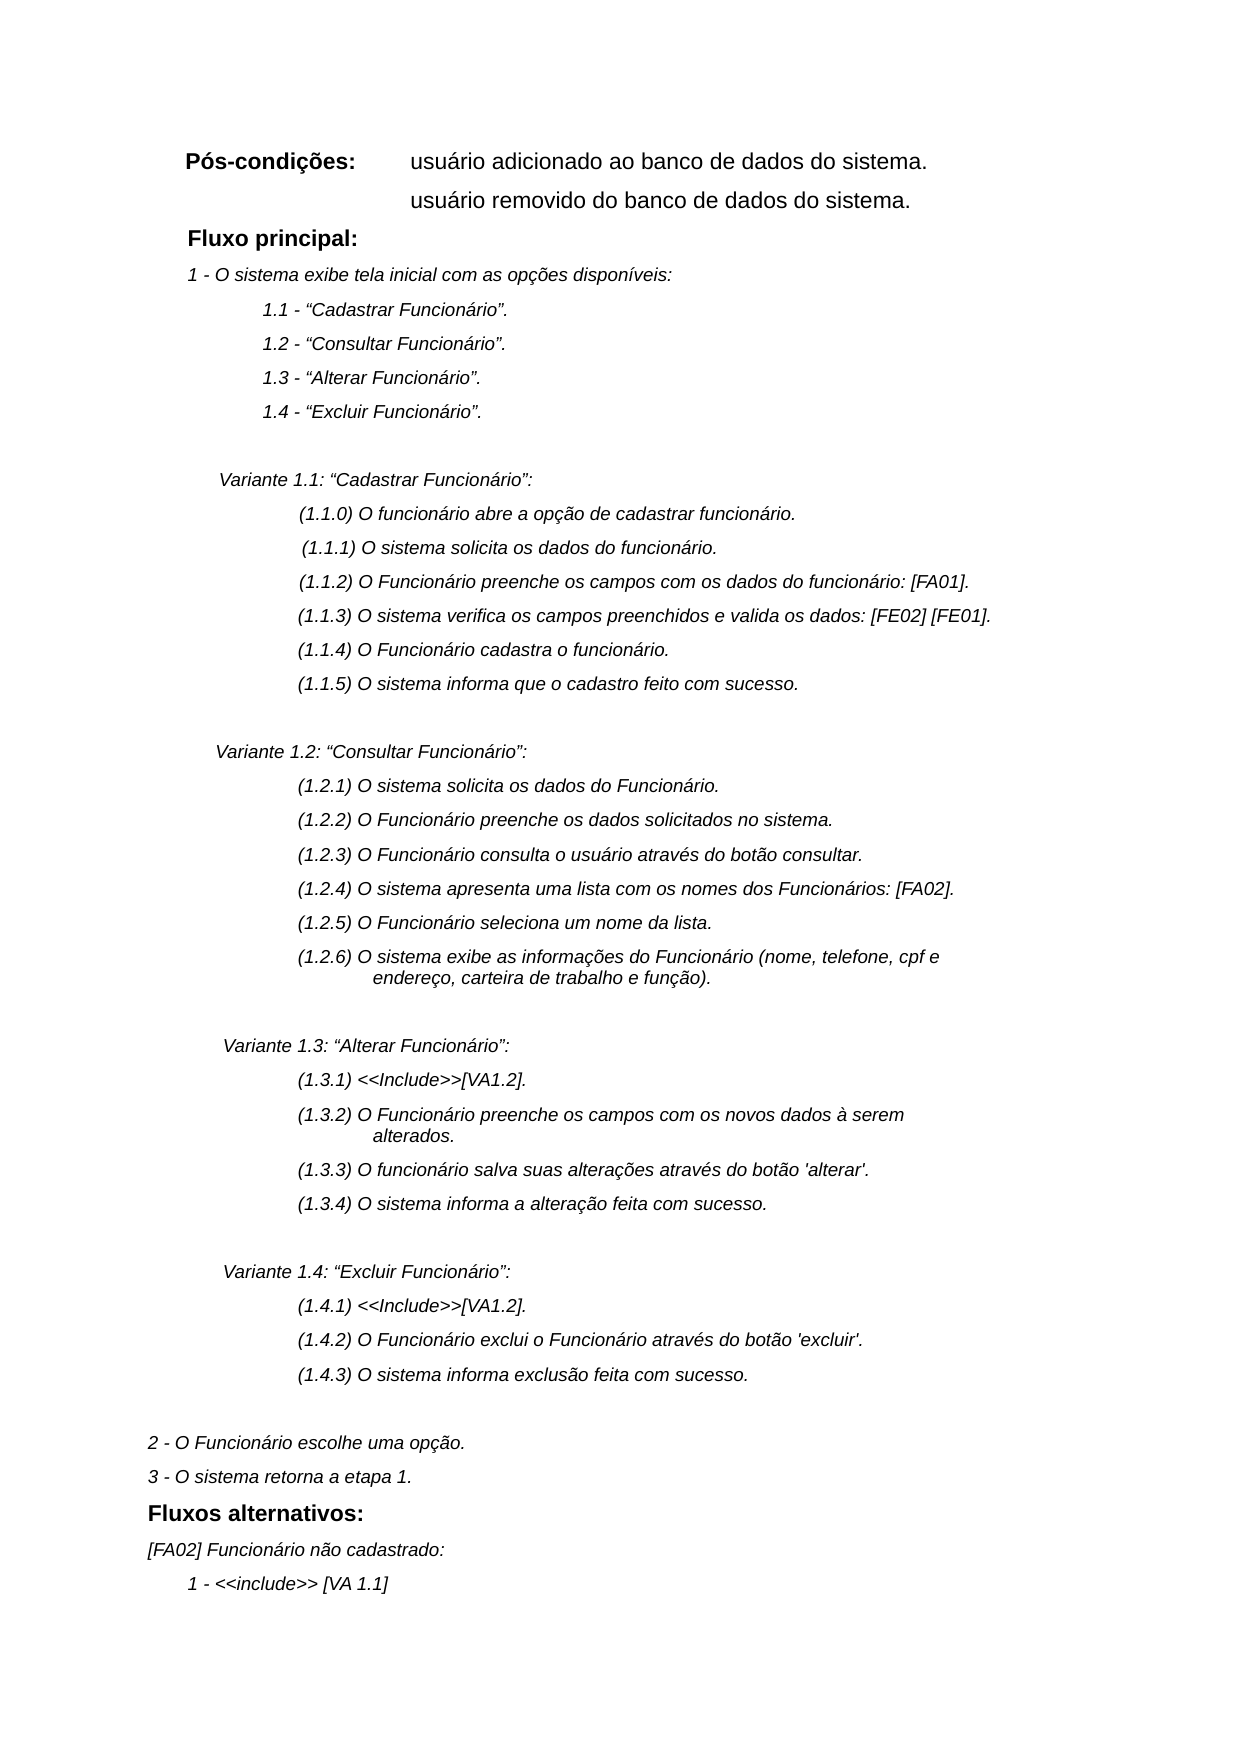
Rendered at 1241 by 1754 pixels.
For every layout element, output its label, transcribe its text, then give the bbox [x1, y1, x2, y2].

text (1.4.3) O sistema informa exclusão feita com sucesso. [148, 1363, 1092, 1385]
text 1.2 - “Consultar Funcionário”. [187, 332, 1092, 354]
text (1.1.4) O Funcionário cadastra o funcionário. [148, 639, 1092, 661]
text (1.3.1) <<Include>>[VA1.2]. [148, 1069, 1092, 1091]
text (1.2.2) O Funcionário preenche os dados solicitados no sistema. [148, 809, 1092, 831]
text (1.2.6) O sistema exibe as informações do Funcionário (nome, telefone, cpf e endereço, carteira de trabalho e função). [148, 946, 1092, 989]
text Fluxo principal: [187, 225, 1092, 252]
text (1.4.1) <<Include>>[VA1.2]. [148, 1295, 1092, 1317]
text [FA02] Funcionário não cadastrado: [148, 1538, 1092, 1560]
text 3 - O sistema retorna a etapa 1. [148, 1466, 1092, 1487]
text 1 - O sistema exibe tela inicial com as opções disponíveis: [187, 264, 1092, 286]
text (1.2.4) O sistema apresenta uma lista com os nomes dos Funcionários: [FA02]. [148, 877, 1092, 899]
text Variante 1.4: “Excluir Funcionário”: [148, 1261, 1092, 1283]
text 2 - O Funcionário escolhe uma opção. [148, 1431, 1092, 1453]
text (1.1.2) O Funcionário preenche os campos com os dados do funcionário: [FA01]. [187, 571, 1092, 592]
text Variante 1.1: “Cadastrar Funcionário”: [187, 469, 1092, 490]
text Variante 1.2: “Consultar Funcionário”: [148, 741, 1092, 763]
text (1.1.5) O sistema informa que o cadastro feito com sucesso. [148, 673, 1092, 694]
text (1.1.3) O sistema verifica os campos preenchidos e valida os dados: [FE02] [FE01]. [148, 605, 1092, 626]
text (1.2.1) O sistema solicita os dados do Funcionário. [148, 775, 1092, 797]
text (1.2.3) O Funcionário consulta o usuário através do botão consultar. [148, 843, 1092, 865]
text 1.4 - “Excluir Funcionário”. [187, 401, 1092, 422]
text (1.3.4) O sistema informa a alteração feita com sucesso. [148, 1193, 1092, 1214]
text (1.1.0) O funcionário abre a opção de cadastrar funcionário. [187, 503, 1092, 524]
text (1.4.2) O Funcionário exclui o Funcionário através do botão 'excluir'. [148, 1329, 1092, 1351]
text usuário removido do banco de dados do sistema. [185, 187, 1092, 213]
text 1.3 - “Alterar Funcionário”. [187, 366, 1092, 388]
text (1.1.1) O sistema solicita os dados do funcionário. [187, 537, 1092, 558]
text 1 - <<include>> [VA 1.1] [187, 1572, 1092, 1594]
text (1.3.2) O Funcionário preenche os campos com os novos dados à serem alterados. [148, 1103, 1092, 1146]
text Fluxos alternativos: [148, 1499, 1092, 1526]
text (1.3.3) O funcionário salva suas alterações através do botão 'alterar'. [148, 1159, 1092, 1181]
text Variante 1.3: “Alterar Funcionário”: [148, 1035, 1092, 1057]
text Pós-condições: usuário adicionado ao banco de dados do sistema. [185, 148, 1092, 174]
text 1.1 - “Cadastrar Funcionário”. [187, 298, 1092, 320]
text (1.2.5) O Funcionário seleciona um nome da lista. [148, 911, 1092, 933]
